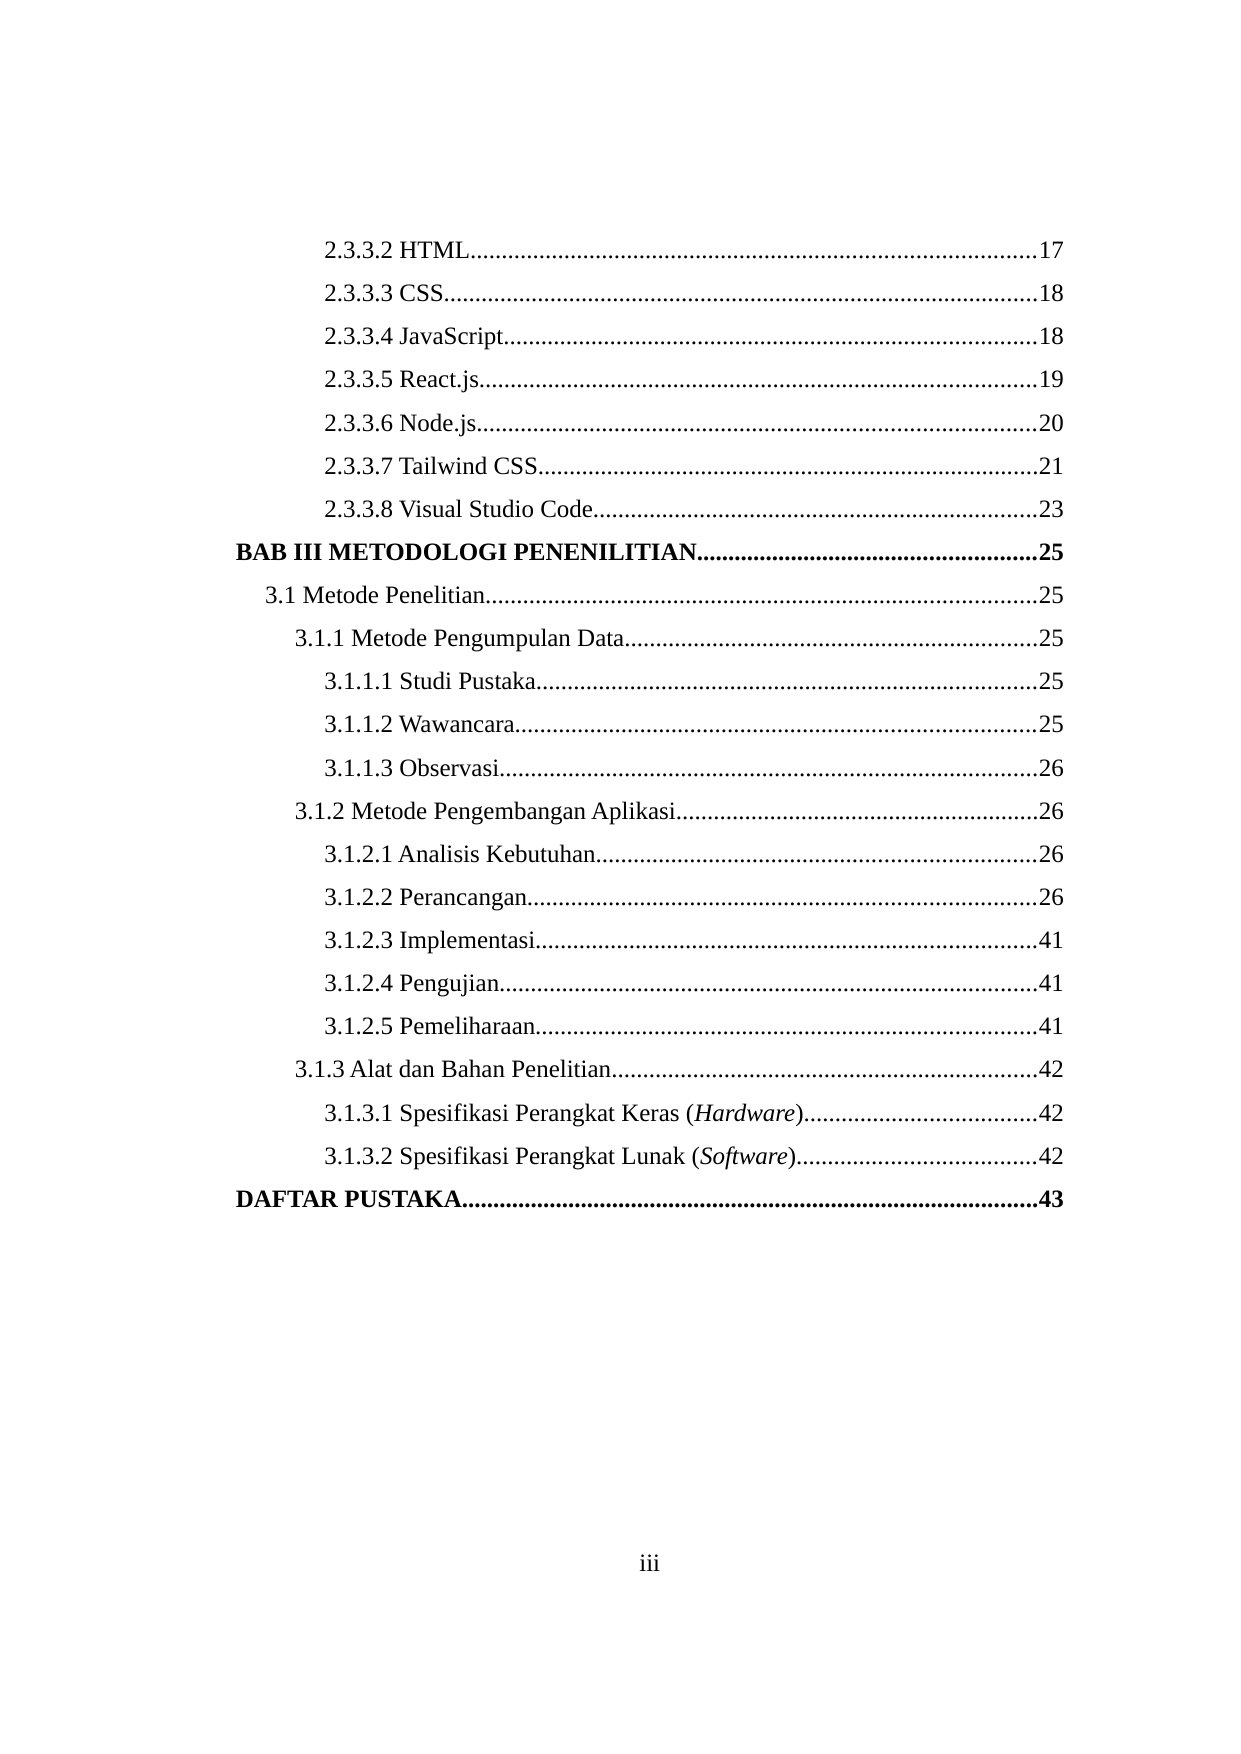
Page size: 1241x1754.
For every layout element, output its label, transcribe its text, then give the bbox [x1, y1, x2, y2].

text 2.3.3.4 JavaScript 18 [324, 321, 1063, 350]
text 3.1.2.5 Pemeliharaan 41 [324, 1011, 1063, 1040]
text 2.3.3.7 Tailwind CSS 21 [324, 451, 1063, 479]
text 3.1.3.2 Spesifikasi Perangkat Lunak (Software) 42 [324, 1141, 1063, 1169]
text 2.3.3.2 HTML 17 [324, 235, 1063, 264]
text 3.1.2.3 Implementasi 41 [324, 925, 1063, 954]
text 2.3.3.3 CSS 18 [324, 278, 1063, 307]
text 2.3.3.8 Visual Studio Code 23 [324, 494, 1063, 523]
text 3.1.2.2 Perancangan 26 [324, 882, 1063, 911]
text 2.3.3.6 Node.js 20 [324, 408, 1063, 436]
text 3.1.2.1 Analisis Kebutuhan 26 [324, 839, 1063, 868]
text 3.1.2.4 Pengujian 41 [324, 968, 1063, 997]
text DAFTAR PUSTAKA 43 [236, 1184, 1063, 1213]
text 3.1 Metode Penelitian 25 [265, 580, 1063, 609]
text BAB III METODOLOGI PENENILITIAN 25 [236, 537, 1063, 566]
text 3.1.3 Alat dan Bahan Penelitian 42 [294, 1054, 1063, 1083]
text 3.1.3.1 Spesifikasi Perangkat Keras (Hardware) 42 [324, 1098, 1063, 1126]
text 3.1.1 Metode Pengumpulan Data 25 [294, 623, 1063, 652]
text 2.3.3.5 React.js 19 [324, 364, 1063, 393]
text 3.1.2 Metode Pengembangan Aplikasi 26 [294, 796, 1063, 824]
text 3.1.1.2 Wawancara 25 [324, 709, 1063, 738]
text 3.1.1.3 Observasi 26 [324, 753, 1063, 781]
text 3.1.1.1 Studi Pustaka 25 [324, 666, 1063, 695]
